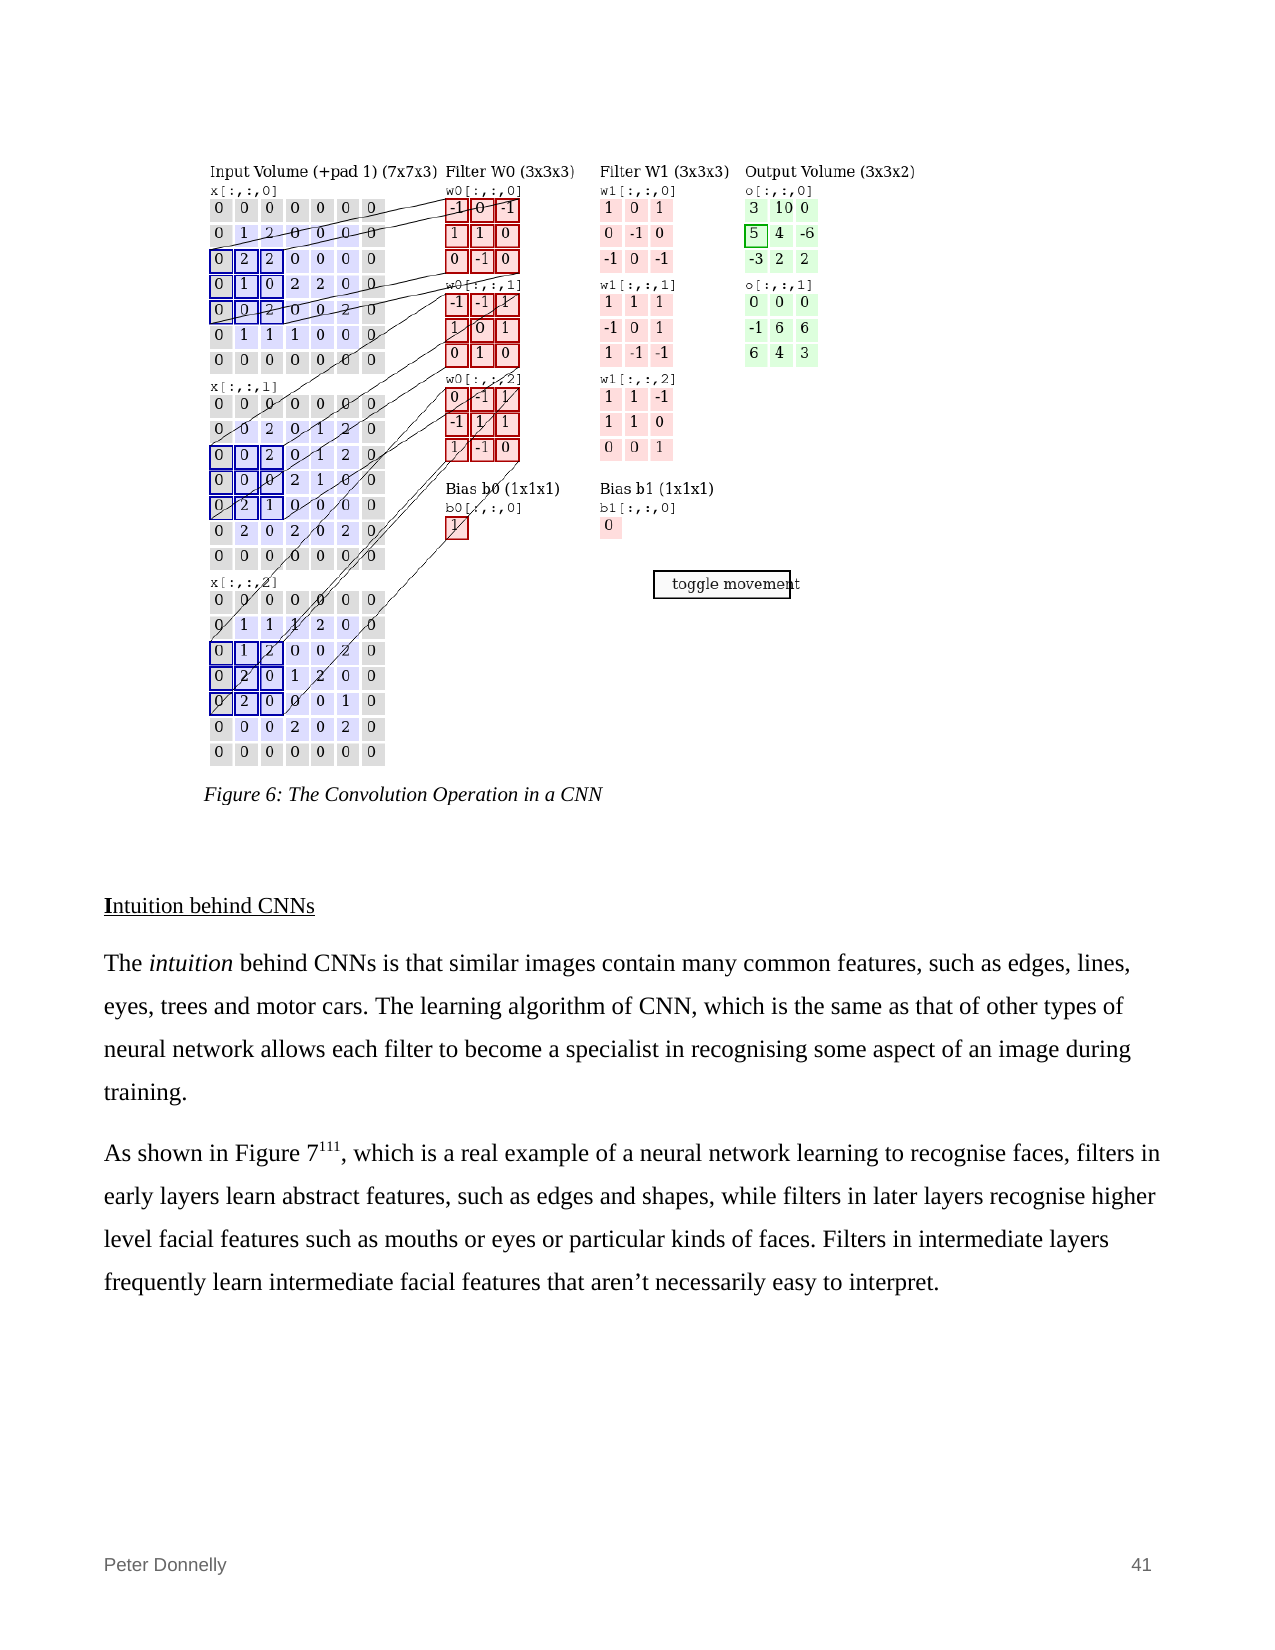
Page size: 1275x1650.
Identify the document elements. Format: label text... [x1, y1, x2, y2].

text As shown in Figure 7, which is a real example of a neural network learning to recognise faces, filters in early layers learn abstract features, such as edges and shapes, while filters in later layers recognise higher level facial features such as mouths or eyes or particular kinds of faces. Filters in intermediate layers frequently learn intermediate facial features that aren’t necessarily easy to interpret. [103, 1138, 1181, 1296]
text Figure 6: The Convolution Operation in a CNN [203, 782, 922, 805]
subtitle Intuition behind CNNs [86, 892, 1181, 918]
picture [203, 159, 923, 782]
text The intuition behind CNNs is that similar images contain many common features, such as edges, lines, eyes, trees and motor cars. The learning algorithm of CNN, which is the same as that of other types of neural network allows each filter to become a specialist in recognising some aspect of an image during training. [103, 948, 1181, 1106]
